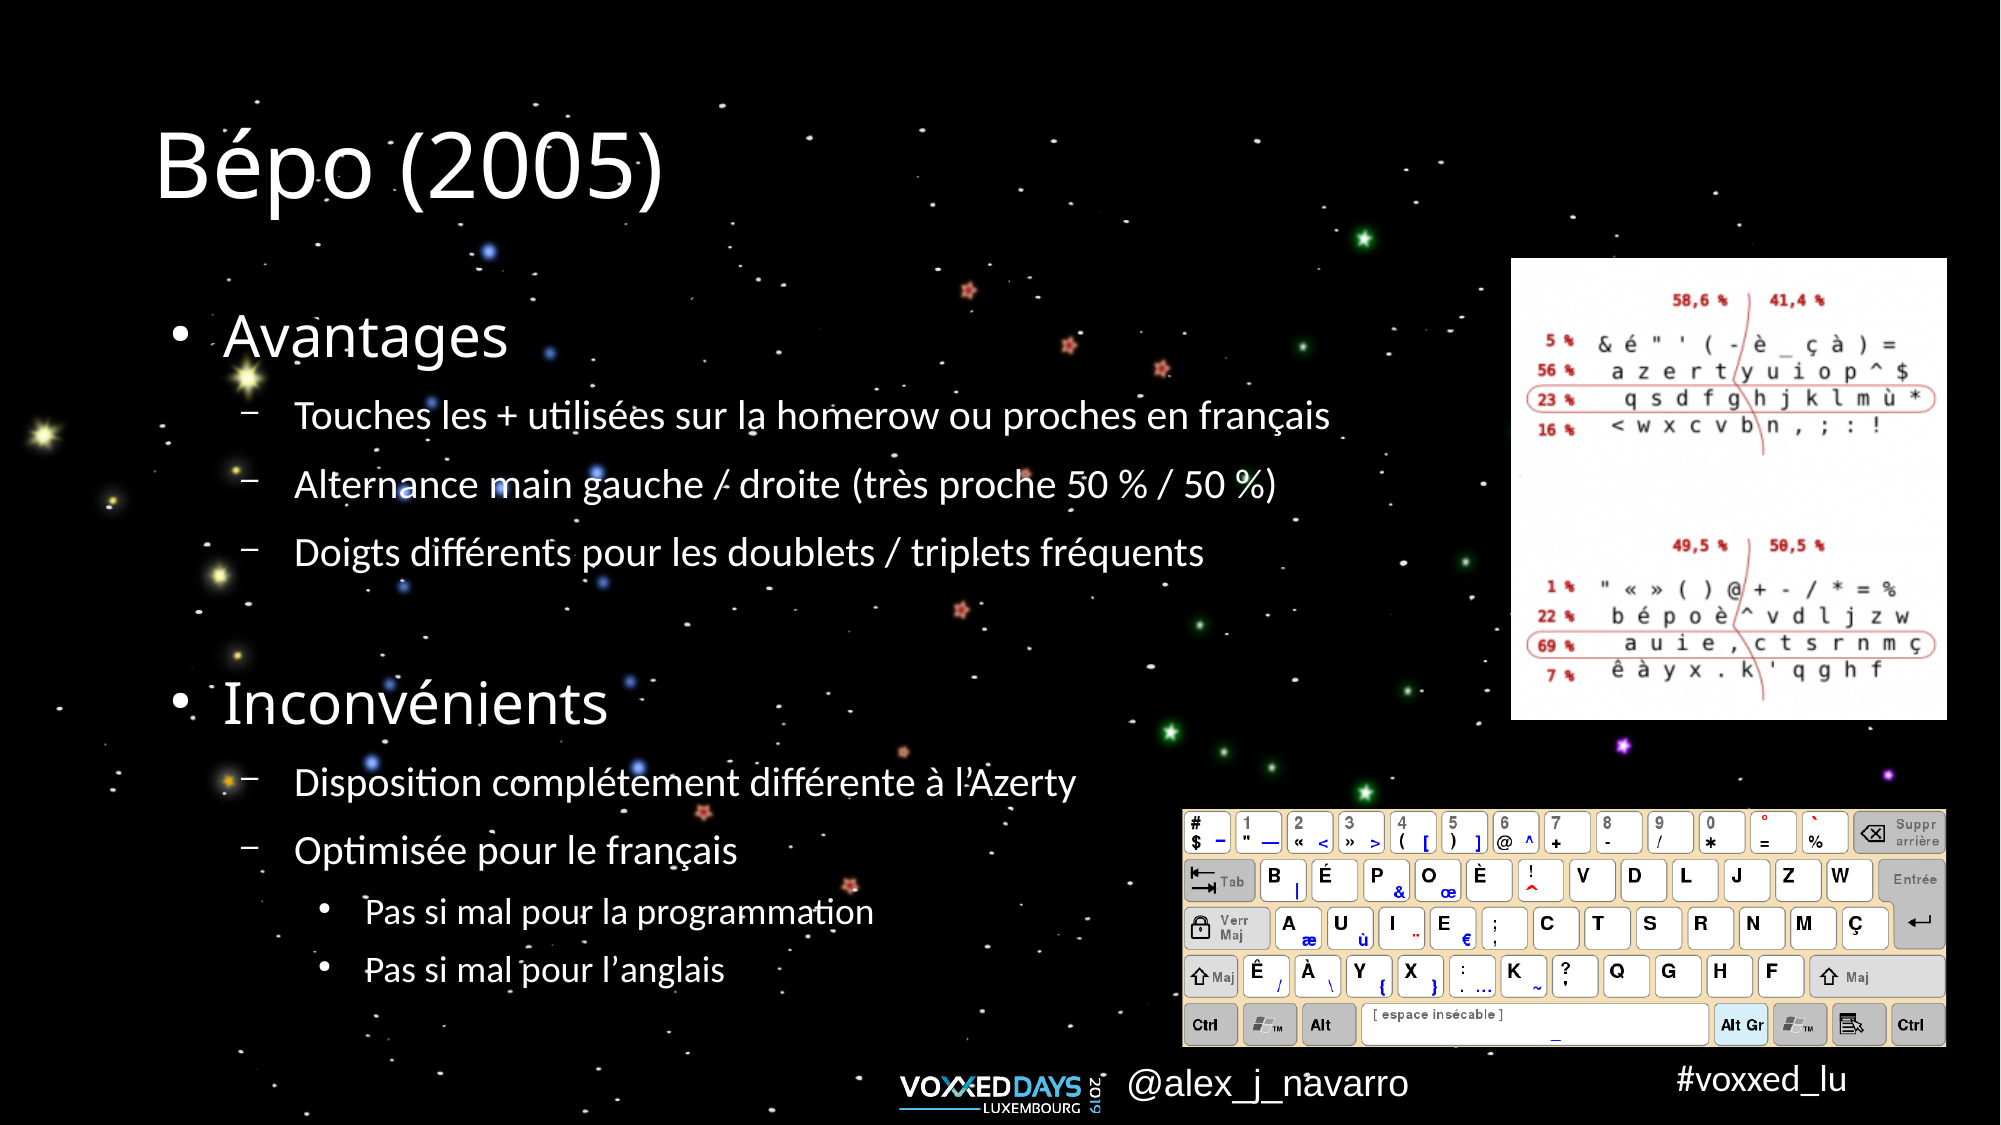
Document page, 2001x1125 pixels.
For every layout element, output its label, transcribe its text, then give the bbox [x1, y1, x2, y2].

title Bépo (2005) [137, 59, 1863, 278]
picture [0, 0, 2001, 1125]
list Avantages Touches les + utilisées sur la homerow ou proches en français Alternance main gauche / droite (très proche 50 % / 50 %) Doigts différents pour les doublets / triplets fréquents Inconvénients Disposition complétement différente à l’Azerty Optimisée pour le français Pas si mal pour la programmation Pas si mal pour l’anglais [137, 299, 1863, 1014]
text_box @alex_j_navarro [1111, 1054, 1741, 1125]
